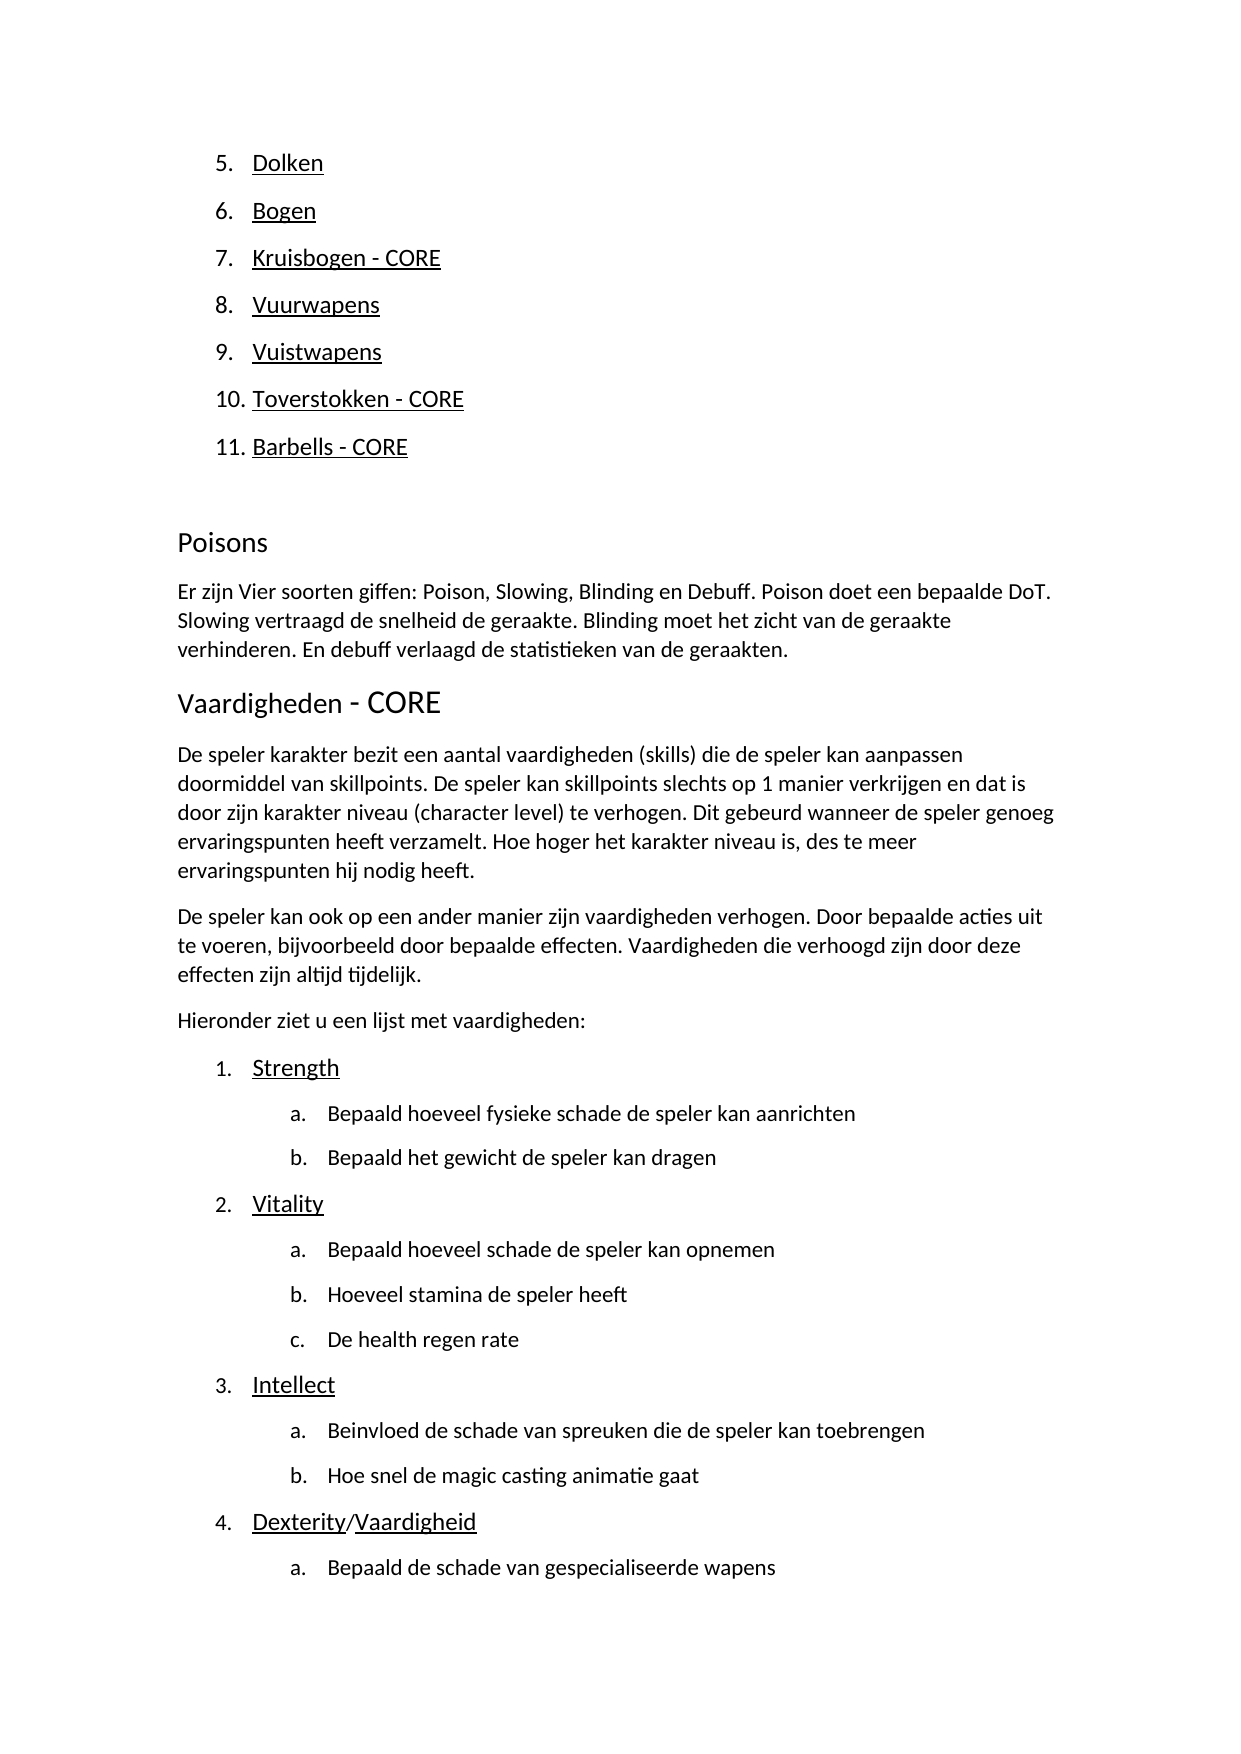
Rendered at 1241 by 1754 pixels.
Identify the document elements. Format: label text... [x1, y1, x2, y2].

list Bogen [215, 195, 1063, 225]
list Strength [215, 1052, 1063, 1082]
text Hieronder ziet u een lijst met vaardigheden: [177, 1006, 1063, 1034]
list Hoe snel de magic casting animatie gaat [290, 1461, 1063, 1489]
list Hoeveel stamina de speler heeft [290, 1280, 1063, 1308]
list Dexterity/Vaardigheid [215, 1506, 1063, 1537]
list De health regen rate [290, 1325, 1063, 1353]
list Beinvloed de schade van spreuken die de speler kan toebrengen [290, 1417, 1063, 1445]
list Kruisbogen - CORE [215, 242, 1063, 272]
list Bepaald hoeveel schade de speler kan opnemen [290, 1235, 1063, 1263]
text Er zijn Vier soorten giffen: Poison, Slowing, Blinding en Debuff. Poison doet een bepaalde DoT. Slowing vertraagd de snelheid de geraakte. Blinding moet het zicht van de geraakte verhinderen. En debuff verlaagd de statistieken van de geraakten. [177, 577, 1063, 663]
list Dolken [215, 148, 1063, 178]
list Bepaald de schade van gespecialiseerde wapens [290, 1553, 1063, 1581]
list Vuurwapens [215, 289, 1063, 320]
text Poisons [177, 524, 1063, 559]
text De speler karakter bezit een aantal vaardigheden (skills) die de speler kan aanpassen doormiddel van skillpoints. De speler kan skillpoints slechts op 1 manier verkrijgen en dat is door zijn karakter niveau (character level) te verhogen. Dit gebeurd wanneer de speler genoeg ervaringspunten heeft verzamelt. Hoe hoger het karakter niveau is, des te meer ervaringspunten hij nodig heeft. [177, 740, 1063, 884]
list Barbells - CORE [215, 431, 1063, 461]
list Toverstokken - CORE [215, 383, 1063, 414]
text De speler kan ook op een ander manier zijn vaardigheden verhogen. Door bepaalde acties uit te voeren, bijvoorbeeld door bepaalde effecten. Vaardigheden die verhoogd zijn door deze effecten zijn altijd tijdelijk. [177, 902, 1063, 988]
list Bepaald het gewicht de speler kan dragen [290, 1143, 1063, 1172]
list Vitality [215, 1188, 1063, 1219]
list Intellect [215, 1369, 1063, 1400]
list Vuistwapens [215, 336, 1063, 367]
text Vaardigheden - CORE [177, 681, 1063, 722]
list Bepaald hoeveel fysieke schade de speler kan aanrichten [290, 1099, 1063, 1127]
